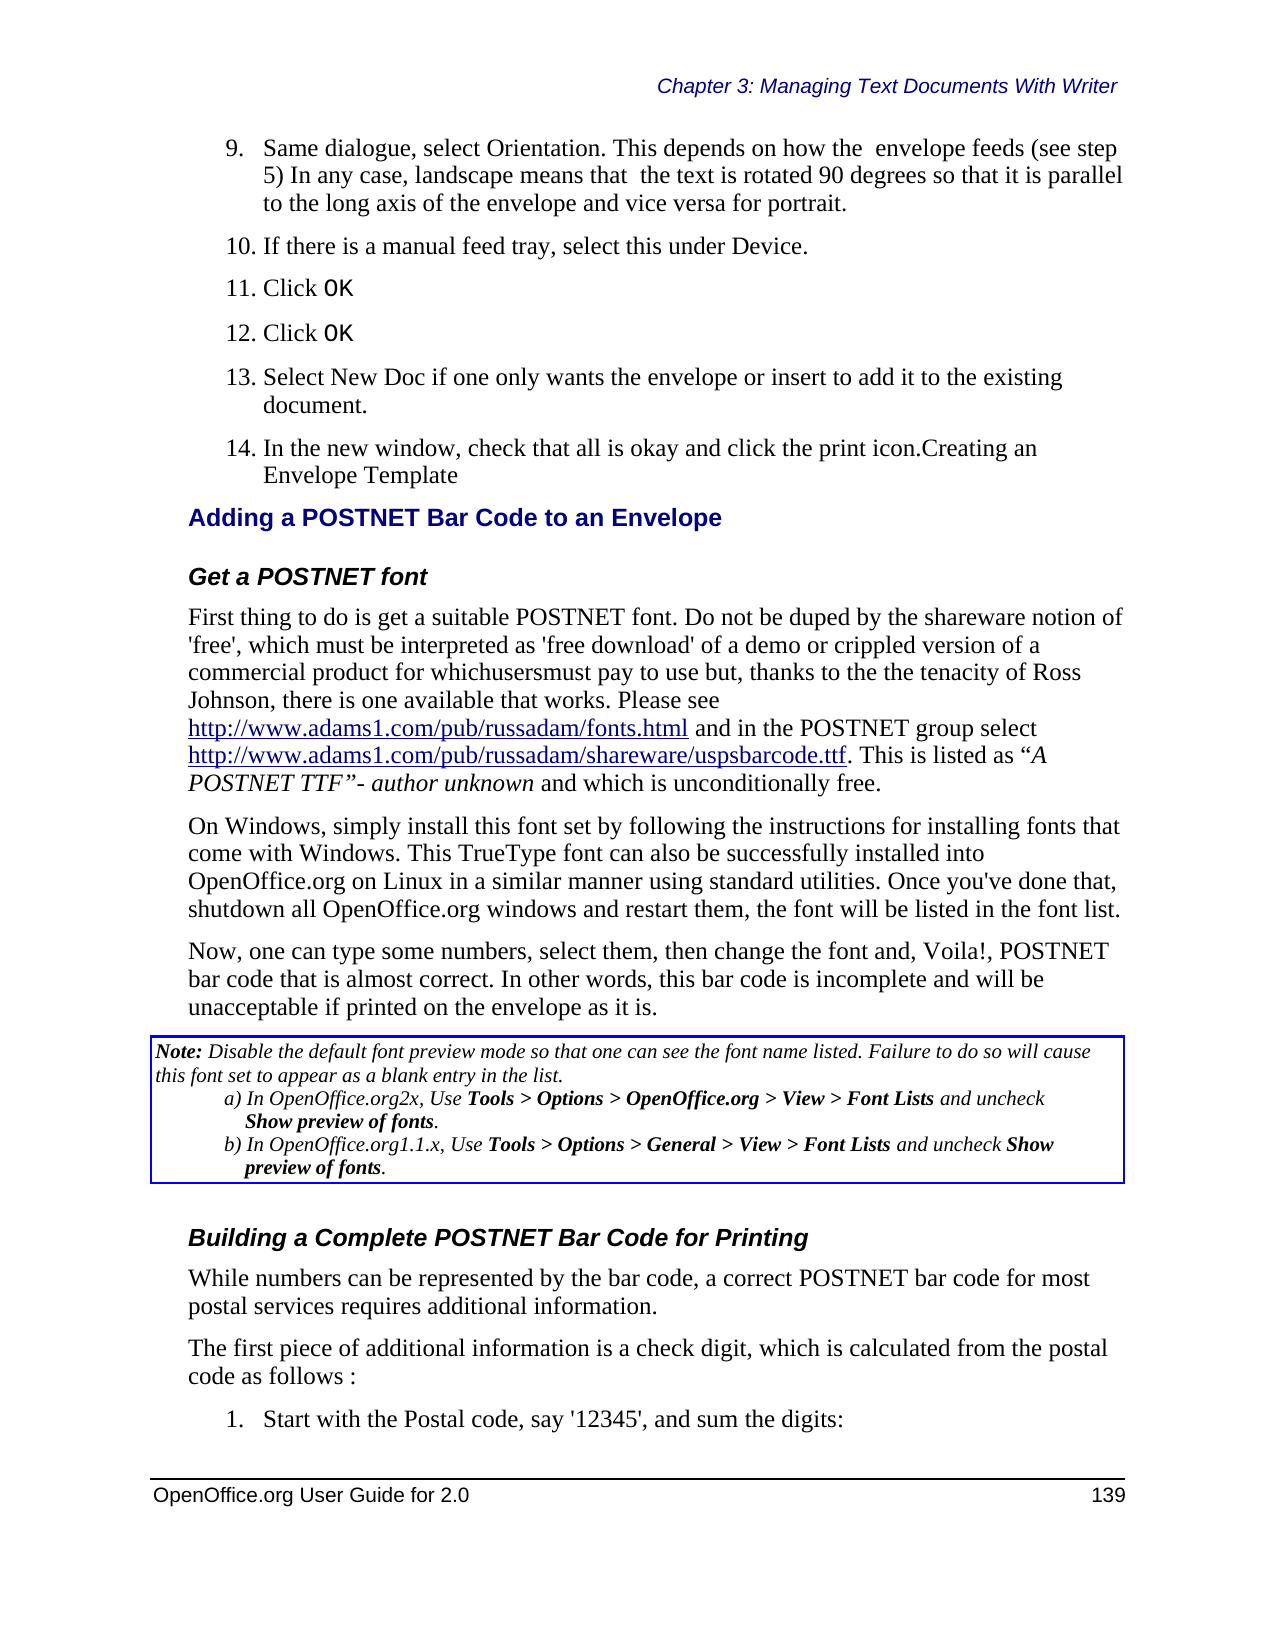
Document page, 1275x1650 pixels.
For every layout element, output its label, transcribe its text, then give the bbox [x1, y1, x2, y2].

list Start with the Postal code, say '12345', and sum the digits: [225, 1405, 1125, 1432]
subtitle Building a Complete POSTNET Bar Code for Printing [188, 1224, 1125, 1252]
list Same dialogue, select Orientation. This depends on how the envelope feeds (see step 5) In any case, landscape means that the text is rotated 90 degrees so that it is parallel to the long axis of the envelope and vice versa for portrait. [225, 134, 1125, 217]
text The first piece of additional information is a check digit, which is calculated from the postal code as follows : [188, 1334, 1125, 1390]
list Click OK [225, 319, 1125, 349]
subtitle Adding a POSTNET Bar Code to an Envelope [188, 504, 1125, 532]
text Now, one can type some numbers, select them, then change the font and, Voila!, POSTNET bar code that is almost correct. In other words, this bar code is incomplete and will be unacceptable if printed on the envelope as it is. [188, 937, 1125, 1021]
list In the new window, check that all is okay and click the print icon.Creating an Envelope Template [225, 434, 1125, 489]
list Select New Doc if one only wants the envelope or insert to add it to the existing document. [225, 363, 1125, 419]
text On Windows, simply install this font set by following the instructions for installing fonts that come with Windows. This TrueType font can also be successfully installed into OpenOffice.org on Linux in a similar manner using standard utilities. Once you've done that, shutdown all OpenOffice.org windows and restart them, the font will be listed in the font list. [188, 812, 1125, 923]
text Note: Disable the default font preview mode so that one can see the font name listed. Failure to do so will cause this font set to appear as a blank entry in the list. a) In OpenOffice.org2x, Use Tools > Options > OpenOffice.org > View > Font Lists and uncheck Show preview of fonts. b) In OpenOffice.org1.1.x, Use Tools > Options > General > View > Font Lists and uncheck Show preview of fonts. [152, 1038, 1123, 1182]
text While numbers can be represented by the bar code, a correct POSTNET bar code for most postal services requires additional information. [188, 1264, 1125, 1320]
subtitle Get a POSTNET font [188, 563, 1125, 591]
list Click OK [225, 274, 1125, 304]
list If there is a manual feed tray, select this under Device. [225, 232, 1125, 259]
text First thing to do is get a suitable POSTNET font. Do not be duped by the shareware notion of 'free', which must be interpreted as 'free download' of a demo or crippled version of a commercial product for whichusersmust pay to use but, thanks to the the tenacity of Ross Johnson, there is one available that works. Please see http://www.adams1.com/pub/russadam/fonts.html and in the POSTNET group select http://www.adams1.com/pub/russadam/shareware/uspsbarcode.ttf. This is listed as “A POSTNET TTF”- author unknown and which is unconditionally free. [188, 603, 1125, 797]
